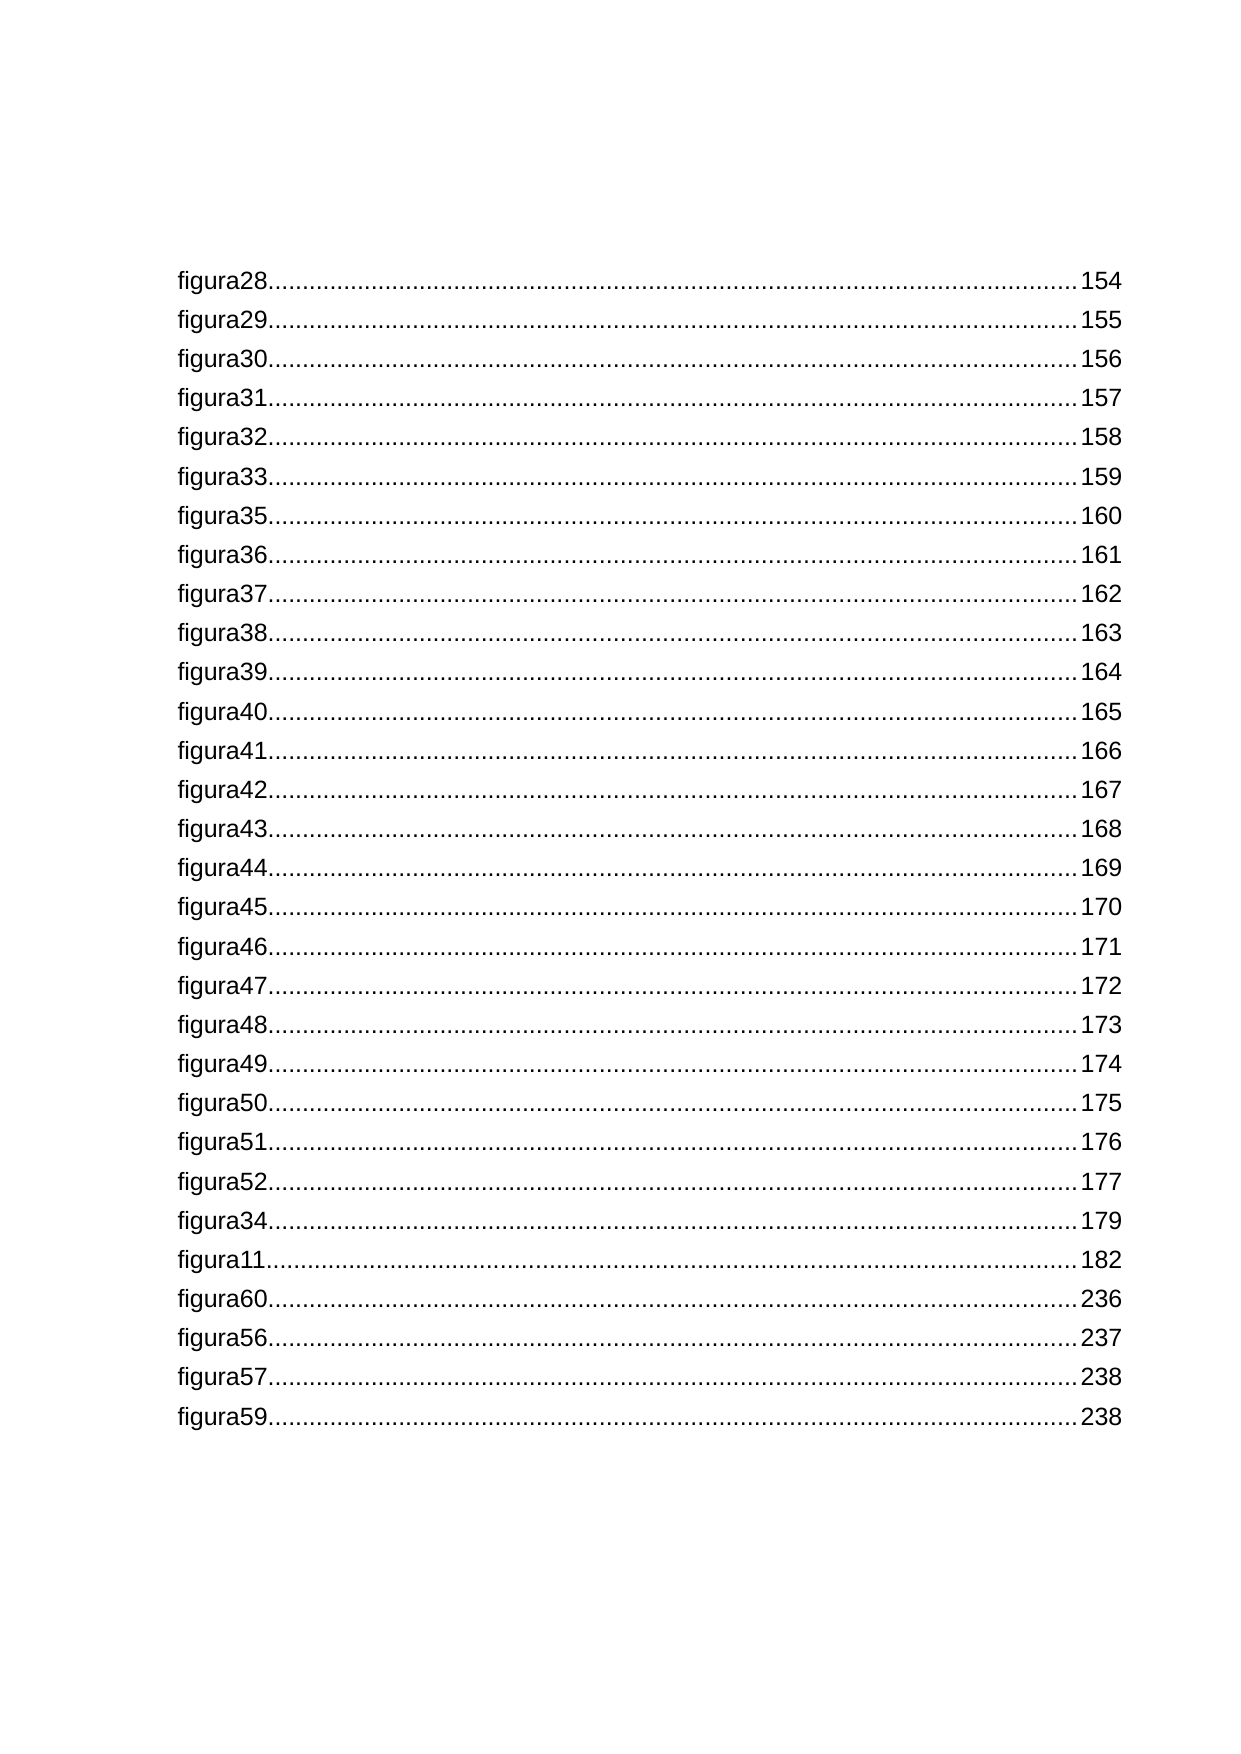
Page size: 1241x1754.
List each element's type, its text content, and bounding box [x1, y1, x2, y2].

text figura43 168 [177, 814, 1122, 843]
text figura60 236 [177, 1284, 1122, 1313]
text figura31 157 [177, 383, 1122, 412]
text figura46 171 [177, 932, 1122, 960]
text figura50 175 [177, 1088, 1122, 1117]
text figura35 160 [177, 501, 1122, 529]
text figura45 170 [177, 892, 1122, 921]
text figura47 172 [177, 971, 1122, 999]
text figura49 174 [177, 1049, 1122, 1078]
text figura57 238 [177, 1362, 1122, 1391]
text figura29 155 [177, 305, 1122, 334]
text figura34 179 [177, 1206, 1122, 1234]
text figura36 161 [177, 540, 1122, 569]
text figura56 237 [177, 1323, 1122, 1352]
text figura44 169 [177, 853, 1122, 882]
text figura30 156 [177, 344, 1122, 373]
text figura32 158 [177, 422, 1122, 451]
text figura40 165 [177, 697, 1122, 725]
text figura41 166 [177, 736, 1122, 764]
text figura28 154 [177, 266, 1122, 294]
text figura33 159 [177, 462, 1122, 490]
text figura11 182 [177, 1245, 1122, 1274]
text figura52 177 [177, 1167, 1122, 1195]
text figura51 176 [177, 1127, 1122, 1156]
text figura39 164 [177, 657, 1122, 686]
text figura59 238 [177, 1402, 1122, 1430]
text figura38 163 [177, 618, 1122, 647]
text figura42 167 [177, 775, 1122, 804]
text figura37 162 [177, 579, 1122, 608]
text figura48 173 [177, 1010, 1122, 1039]
